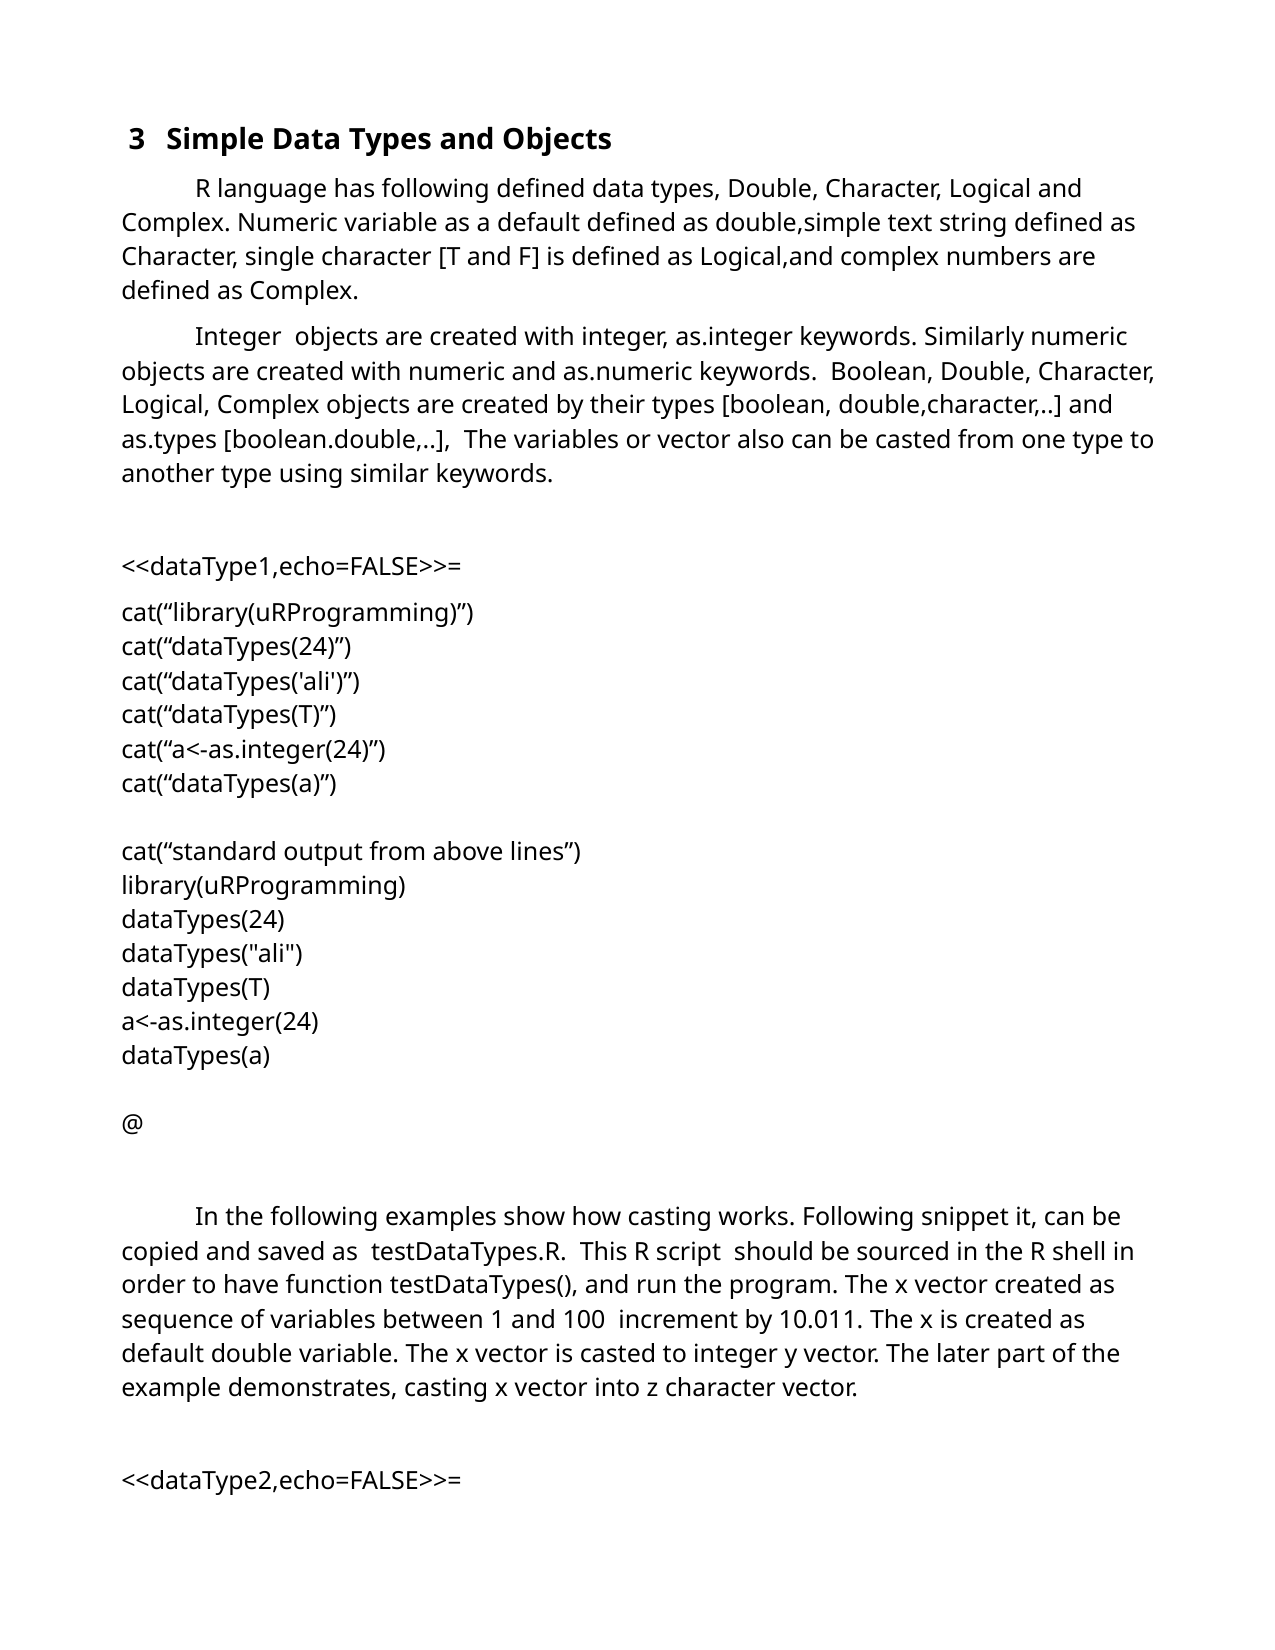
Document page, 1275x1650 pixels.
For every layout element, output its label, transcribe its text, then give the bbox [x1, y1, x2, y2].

text cat(“a<-as.integer(24)”) [121, 731, 1158, 765]
text Integer objects are created with integer, as.integer keywords. Similarly numeric objects are created with numeric and as.numeric keywords. Boolean, Double, Character, Logical, Complex objects are created by their types [boolean, double,character,..] and as.types [boolean.double,..], The variables or vector also can be casted from one type to another type using similar keywords. [121, 319, 1158, 489]
text cat(“dataTypes(a)”) [121, 765, 1158, 799]
text In the following examples show how casting works. Following snippet it, can be copied and saved as testDataTypes.R. This R script should be sourced in the R shell in order to have function testDataTypes(), and run the program. The x vector created as sequence of variables between 1 and 100 increment by 10.011. The x is created as default double variable. The x vector is casted to integer y vector. The later part of the example demonstrates, casting x vector into z character vector. [121, 1199, 1158, 1403]
text <<dataType2,echo=FALSE>>= [121, 1462, 1158, 1497]
text cat(“dataTypes(T)”) [121, 697, 1158, 731]
text cat(“standard output from above lines”) [121, 833, 1158, 867]
text a<-as.integer(24) [121, 1004, 1158, 1038]
text R language has following defined data types, Double, Character, Logical and Complex. Numeric variable as a default defined as double,simple text string defined as Character, single character [T and F] is defined as Logical,and complex numbers are defined as Complex. [121, 170, 1158, 307]
text cat(“library(uRProgramming)”) [121, 595, 1158, 629]
text dataTypes(T) [121, 970, 1158, 1004]
text <<dataType1,echo=FALSE>>= [121, 548, 1158, 582]
subtitle Simple Data Types and Objects [121, 118, 1158, 158]
text dataTypes("ali") [121, 936, 1158, 970]
text cat(“dataTypes(24)”) [121, 629, 1158, 663]
text @ [121, 1106, 1158, 1140]
text cat(“dataTypes('ali')”) [121, 663, 1158, 697]
text library(uRProgramming) [121, 867, 1158, 902]
text dataTypes(a) [121, 1038, 1158, 1072]
text dataTypes(24) [121, 902, 1158, 936]
